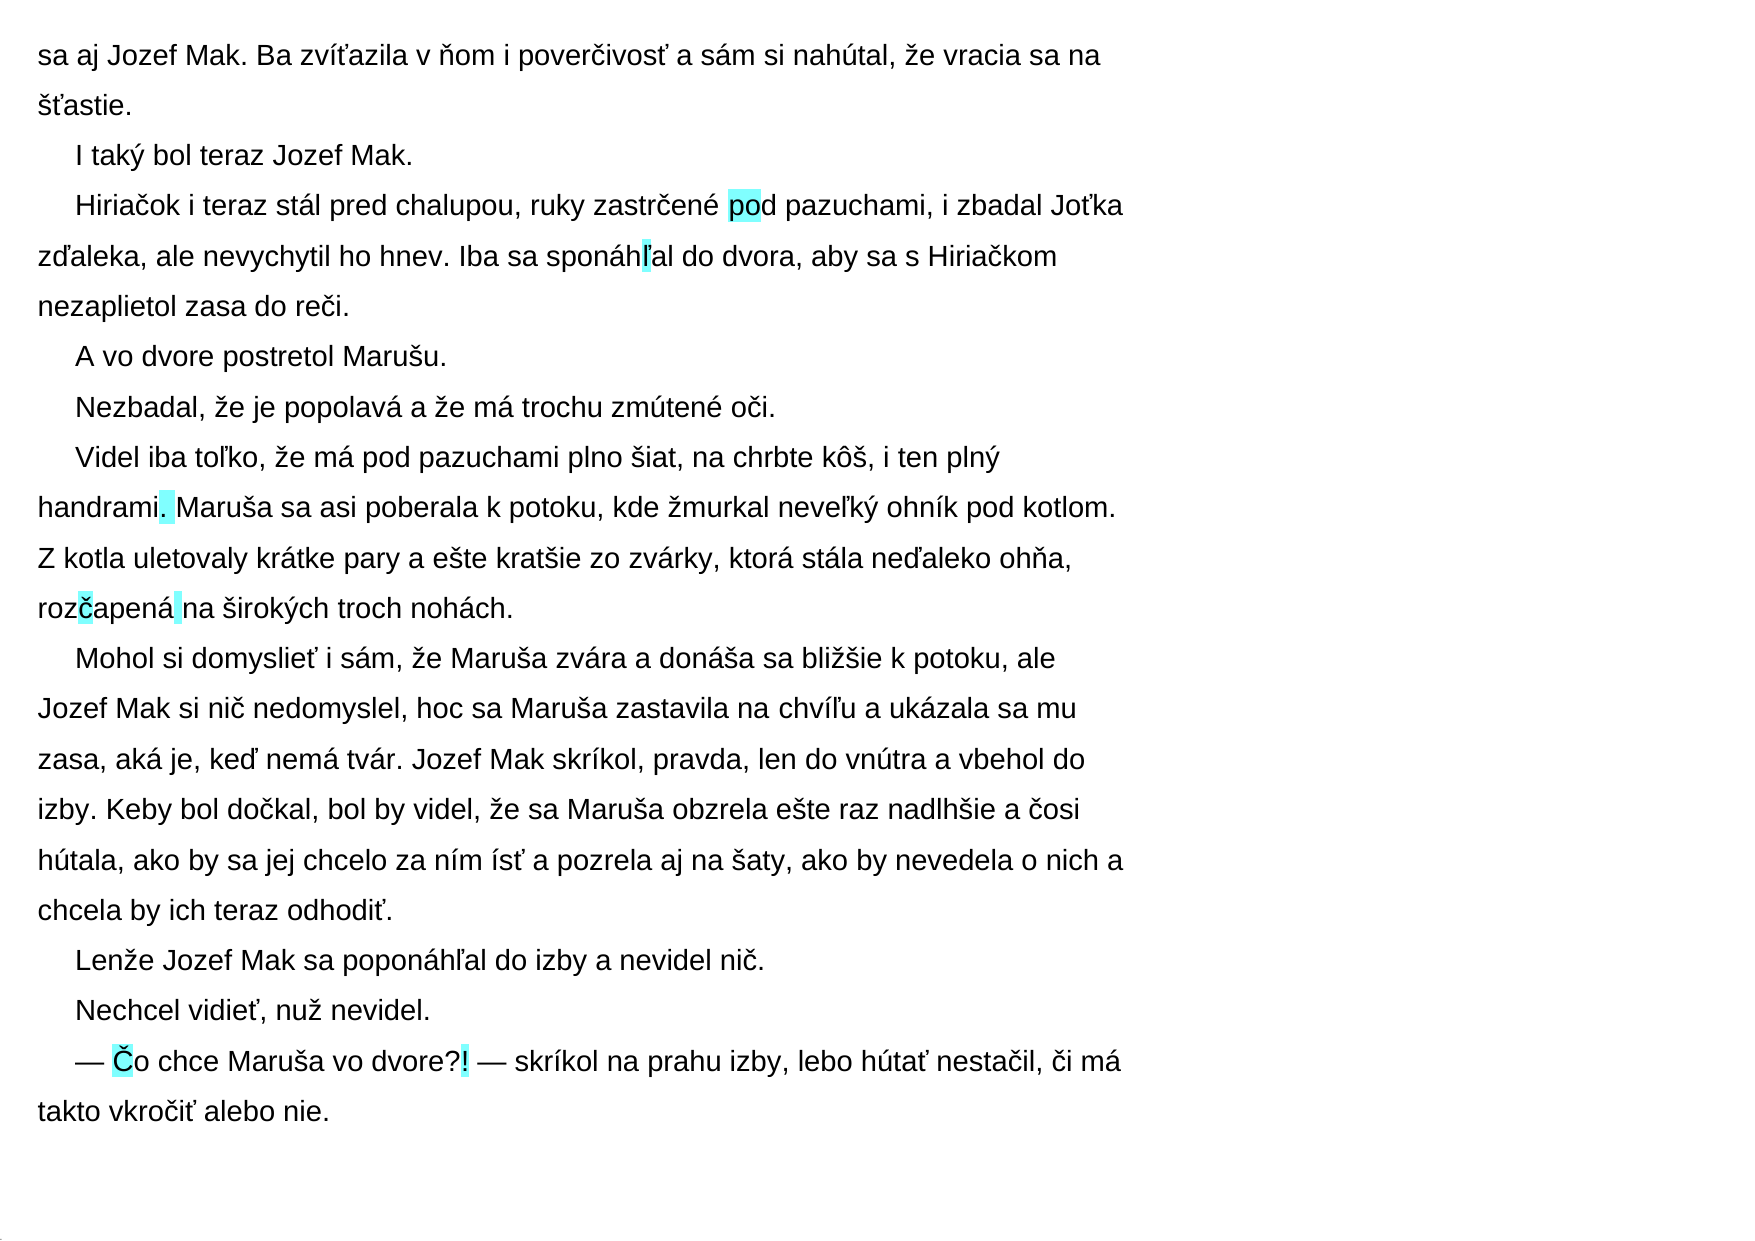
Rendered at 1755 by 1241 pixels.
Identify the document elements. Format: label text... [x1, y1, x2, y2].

text Mohol si domyslieť i sám, že Maruša zvára a donáša sa bližšie k potoku, ale Jozef Mak si nič nedomyslel, hoc sa Maruša zastavila na chvíľu a ukázala sa mu zasa, aká je, keď nemá tvár. Jozef Mak skríkol, pravda, len do vnútra a vbehol do izby. Keby bol dočkal, bol by videl, že sa Maruša obzrela ešte raz nadlhšie a čosi hútala, ako by sa jej chcelo za ním ísť a pozrela aj na šaty, ako by nevedela o nich a chcela by ich teraz odhodiť. [37, 641, 1130, 926]
text I taký bol teraz Jozef Mak. [37, 138, 1130, 172]
text A vo dvore postretol Marušu. [37, 339, 1130, 373]
text Nechcel vidieť, nuž nevidel. [37, 993, 1130, 1027]
text Hiriačok i teraz stál pred chalupou, ruky zastrčené pod pazuchami, i zbadal Joťka zďaleka, ale nevychytil ho hnev. Iba sa sponáhľal do dvora, aby sa s Hiriačkom nezaplietol zasa do reči. [37, 188, 1130, 323]
text Videl iba toľko, že má pod pazuchami plno šiat, na chrbte kôš, i ten plný handrami. Maruša sa asi poberala k potoku, kde žmurkal neveľký ohník pod kotlom. Z kotla uletovaly krátke pary a ešte kratšie zo zvárky, ktorá stála neďaleko ohňa, rozčapená na širokých troch nohách. [37, 440, 1130, 624]
text — Čo chce Maruša vo dvore?! — skríkol na prahu izby, lebo hútať nestačil, či má takto vkročiť alebo nie. [37, 1044, 1130, 1128]
text Lenže Jozef Mak sa poponáhľal do izby a nevidel nič. [37, 943, 1130, 977]
text sa aj Jozef Mak. Ba zvíťazila v ňom i poverčivosť a sám si nahútal, že vracia sa na šťastie. [37, 37, 1130, 121]
text Nezbadal, že je popolavá a že má trochu zmútené oči. [37, 390, 1130, 423]
